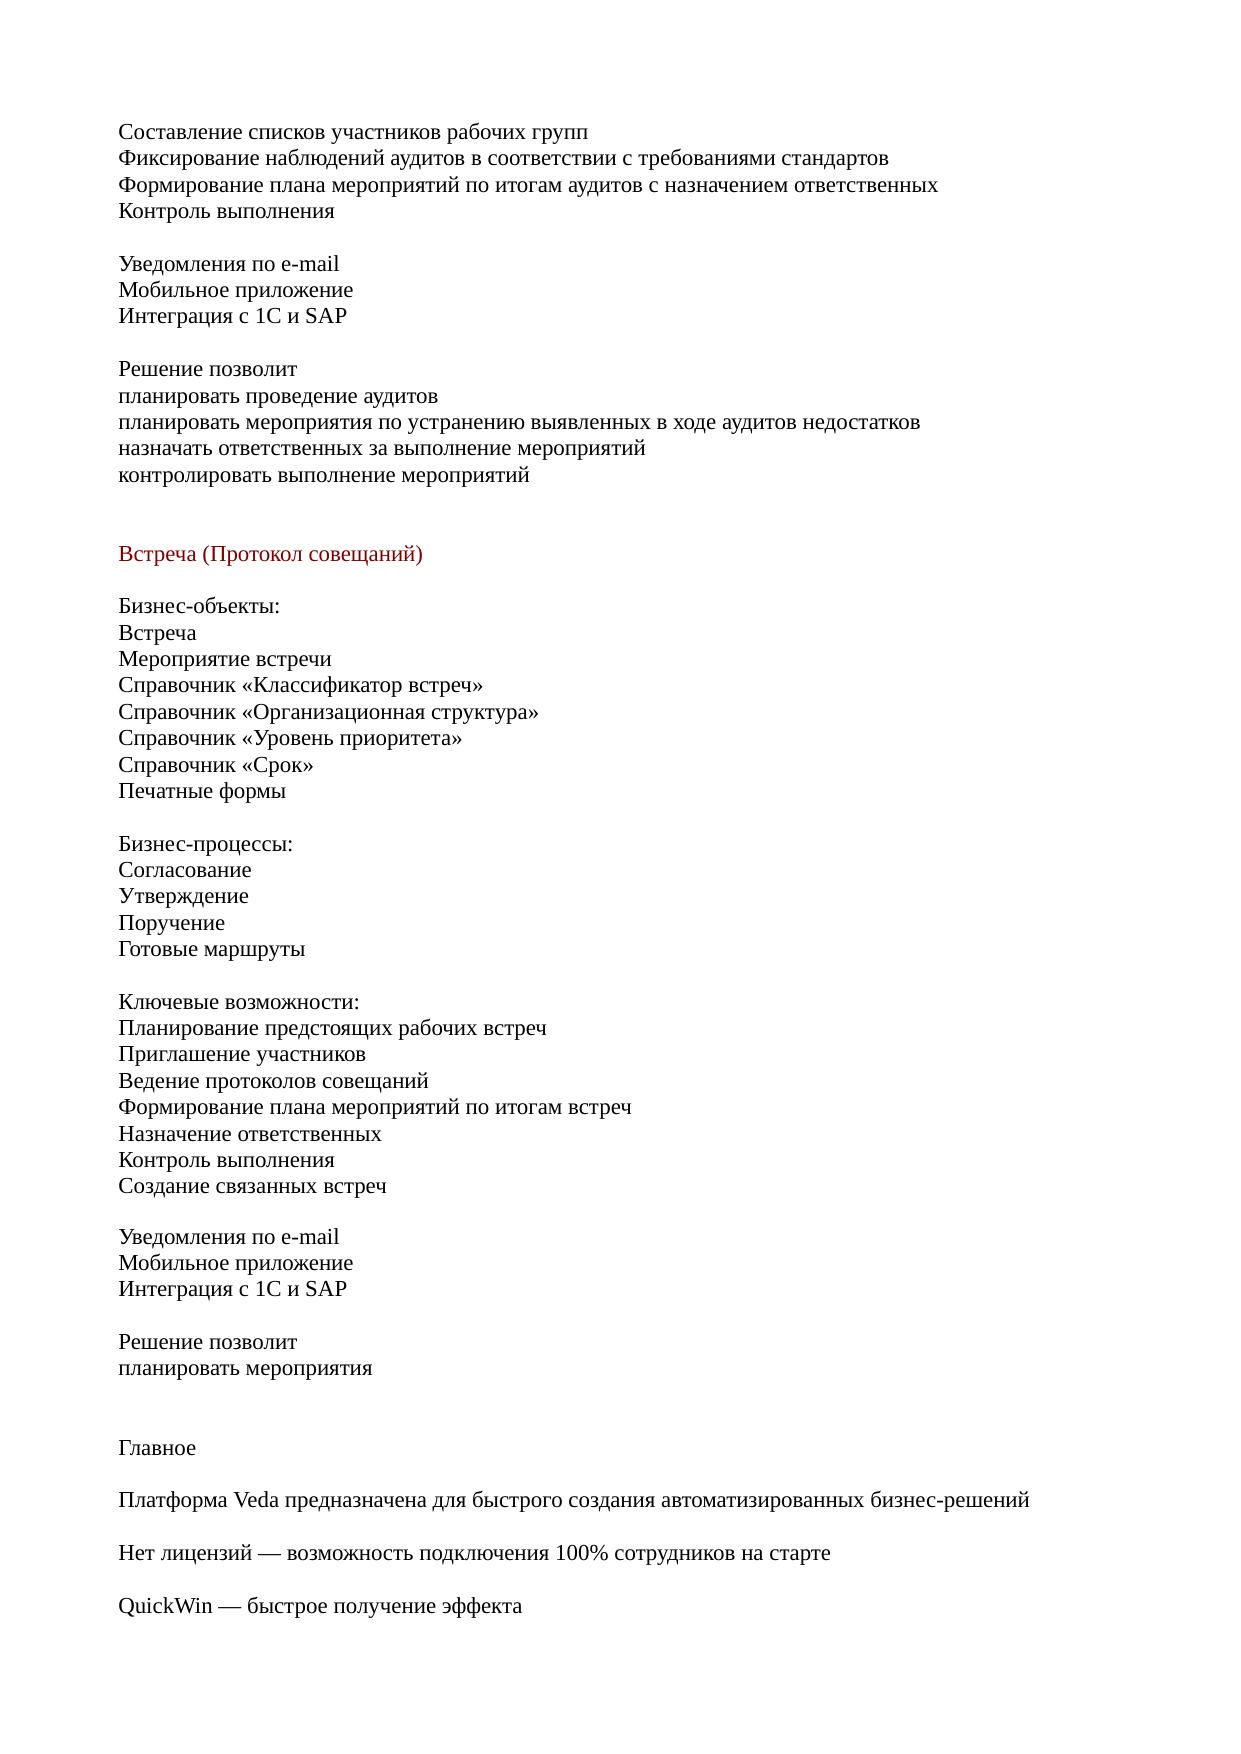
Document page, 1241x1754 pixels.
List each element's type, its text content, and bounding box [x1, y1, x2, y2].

text Справочник «Организационная структура» [118, 698, 1122, 724]
text Контроль выполнения [118, 197, 1122, 223]
text QuickWin — быстрое получение эффекта [118, 1592, 1122, 1618]
text Встреча [118, 619, 1122, 645]
text Встреча (Протокол совещаний) [118, 540, 1122, 566]
text Интеграция с 1С и SAP [118, 1275, 1122, 1302]
text Контроль выполнения [118, 1146, 1122, 1172]
text Нет лицензий — возможность подключения 100% сотрудников на старте [118, 1539, 1122, 1565]
text Назначение ответственных [118, 1119, 1122, 1146]
text Создание связанных встреч [118, 1172, 1122, 1199]
text Фиксирование наблюдений аудитов в соответствии с требованиями стандартов [118, 144, 1122, 171]
text Согласование [118, 856, 1122, 882]
text Мобильное приложение [118, 1249, 1122, 1275]
text контролировать выполнение мероприятий [118, 461, 1122, 487]
text Бизнес-процессы: [118, 830, 1122, 856]
text Составление списков участников рабочих групп [118, 118, 1122, 144]
text Утверждение [118, 882, 1122, 909]
text Главное [118, 1433, 1122, 1460]
text Ведение протоколов совещаний [118, 1067, 1122, 1093]
text Приглашение участников [118, 1041, 1122, 1067]
text планировать проведение аудитов [118, 382, 1122, 408]
text Формирование плана мероприятий по итогам встреч [118, 1093, 1122, 1119]
text Уведомления по e-mail [118, 1223, 1122, 1249]
text Ключевые возможности: [118, 988, 1122, 1014]
text Мероприятие встречи [118, 645, 1122, 672]
text Справочник «Срок» [118, 751, 1122, 777]
text Платформа Veda предназначена для быстрого создания автоматизированных бизнес-решений [118, 1486, 1122, 1513]
text Готовые маршруты [118, 935, 1122, 961]
text Поручение [118, 909, 1122, 935]
text Формирование плана мероприятий по итогам аудитов с назначением ответственных [118, 171, 1122, 197]
text Мобильное приложение [118, 276, 1122, 303]
text Справочник «Классификатор встреч» [118, 672, 1122, 698]
text Интеграция с 1С и SAP [118, 303, 1122, 329]
text планировать мероприятия [118, 1354, 1122, 1381]
text планировать мероприятия по устранению выявленных в ходе аудитов недостатков [118, 408, 1122, 434]
text Планирование предстоящих рабочих встреч [118, 1014, 1122, 1041]
text Справочник «Уровень приоритета» [118, 724, 1122, 751]
text Бизнес-объекты: [118, 592, 1122, 619]
text Уведомления по e-mail [118, 250, 1122, 276]
text назначать ответственных за выполнение мероприятий [118, 434, 1122, 461]
text Печатные формы [118, 777, 1122, 803]
text Решение позволит [118, 1328, 1122, 1354]
text Решение позволит [118, 355, 1122, 382]
